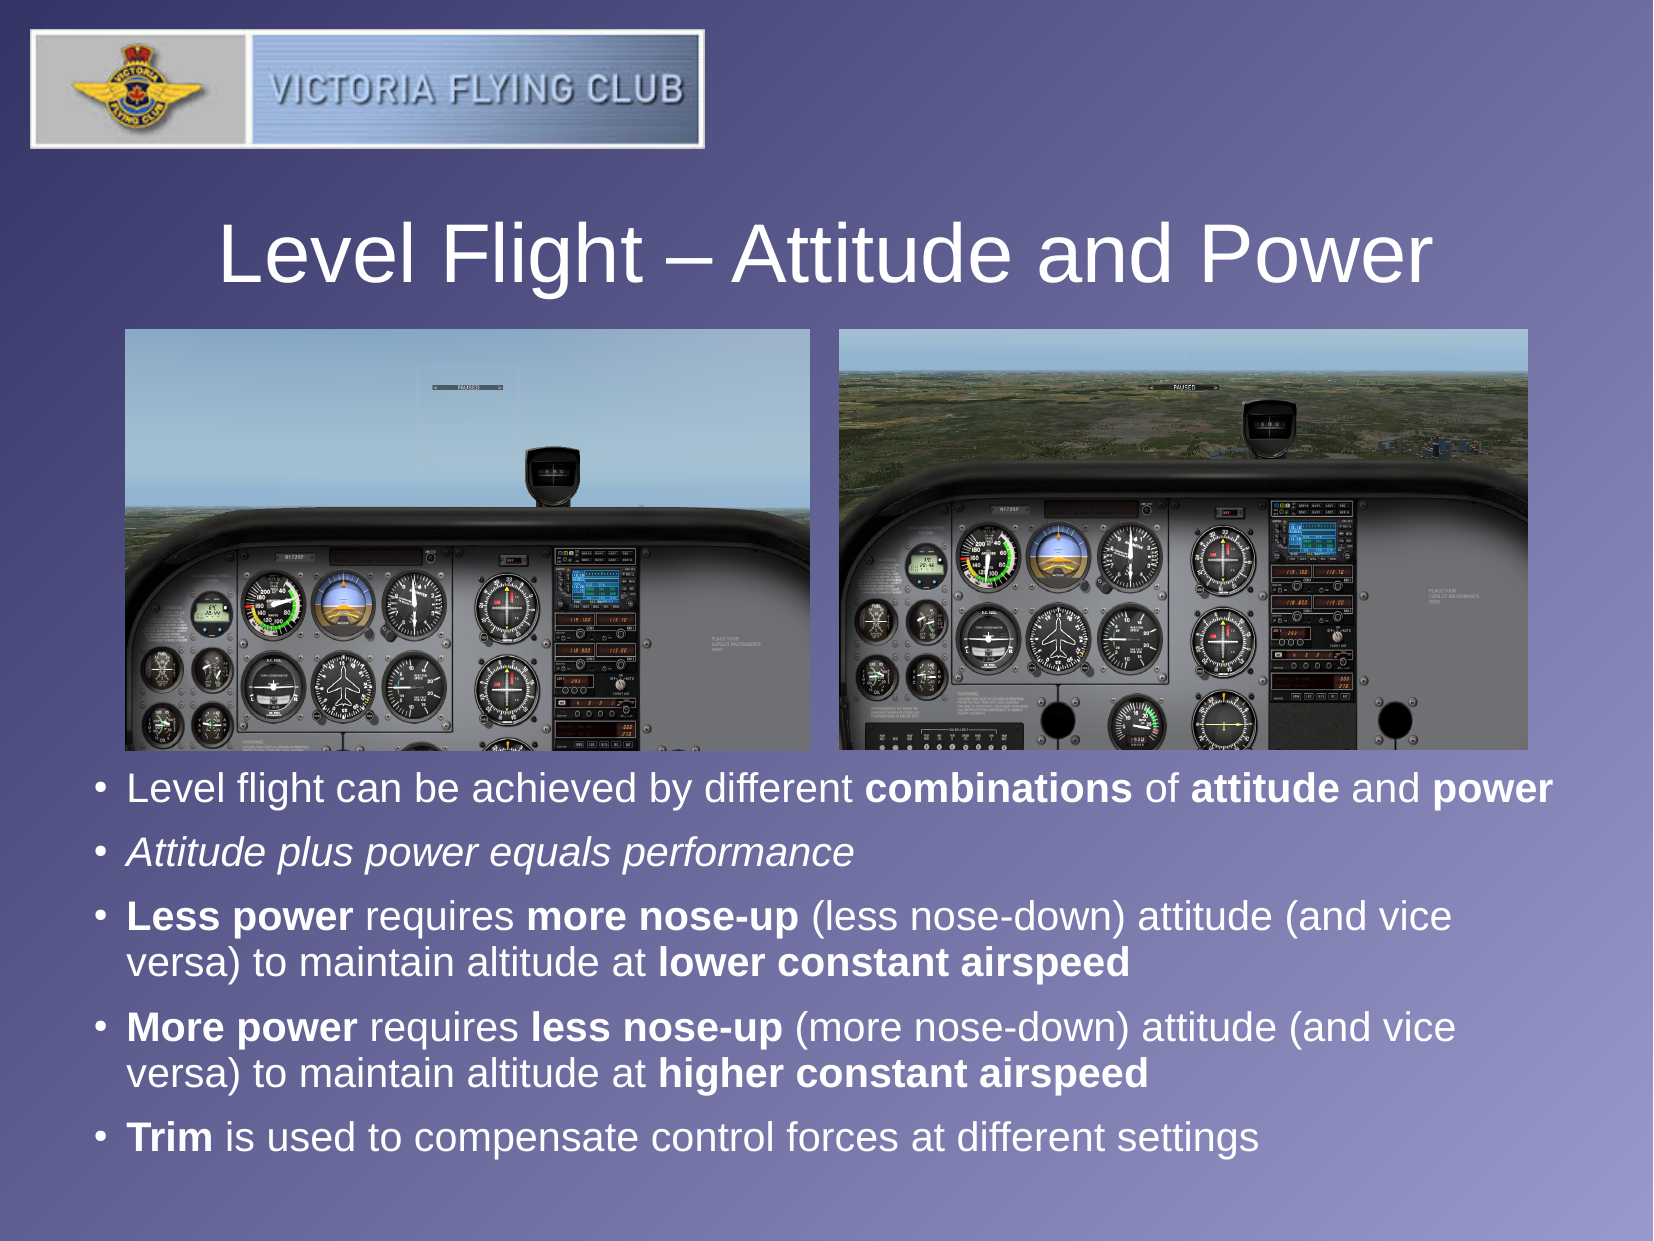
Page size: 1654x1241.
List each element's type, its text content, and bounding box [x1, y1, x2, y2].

picture [125, 329, 810, 751]
title Level Flight – Attitude and Power [82, 150, 1571, 358]
picture [30, 29, 705, 149]
list Level flight can be achieved by different combinations of attitude and power Attitude plus power equals performance Less power requires more nose-up (less nose-down) attitude (and vice versa) to maintain altitude at lower constant airspeed More power requires less nose-up (more nose-down) attitude (and vice versa) to maintain altitude at higher constant airspeed Trim is used to compensate control forces at different settings [82, 765, 1571, 1201]
picture [839, 329, 1528, 751]
